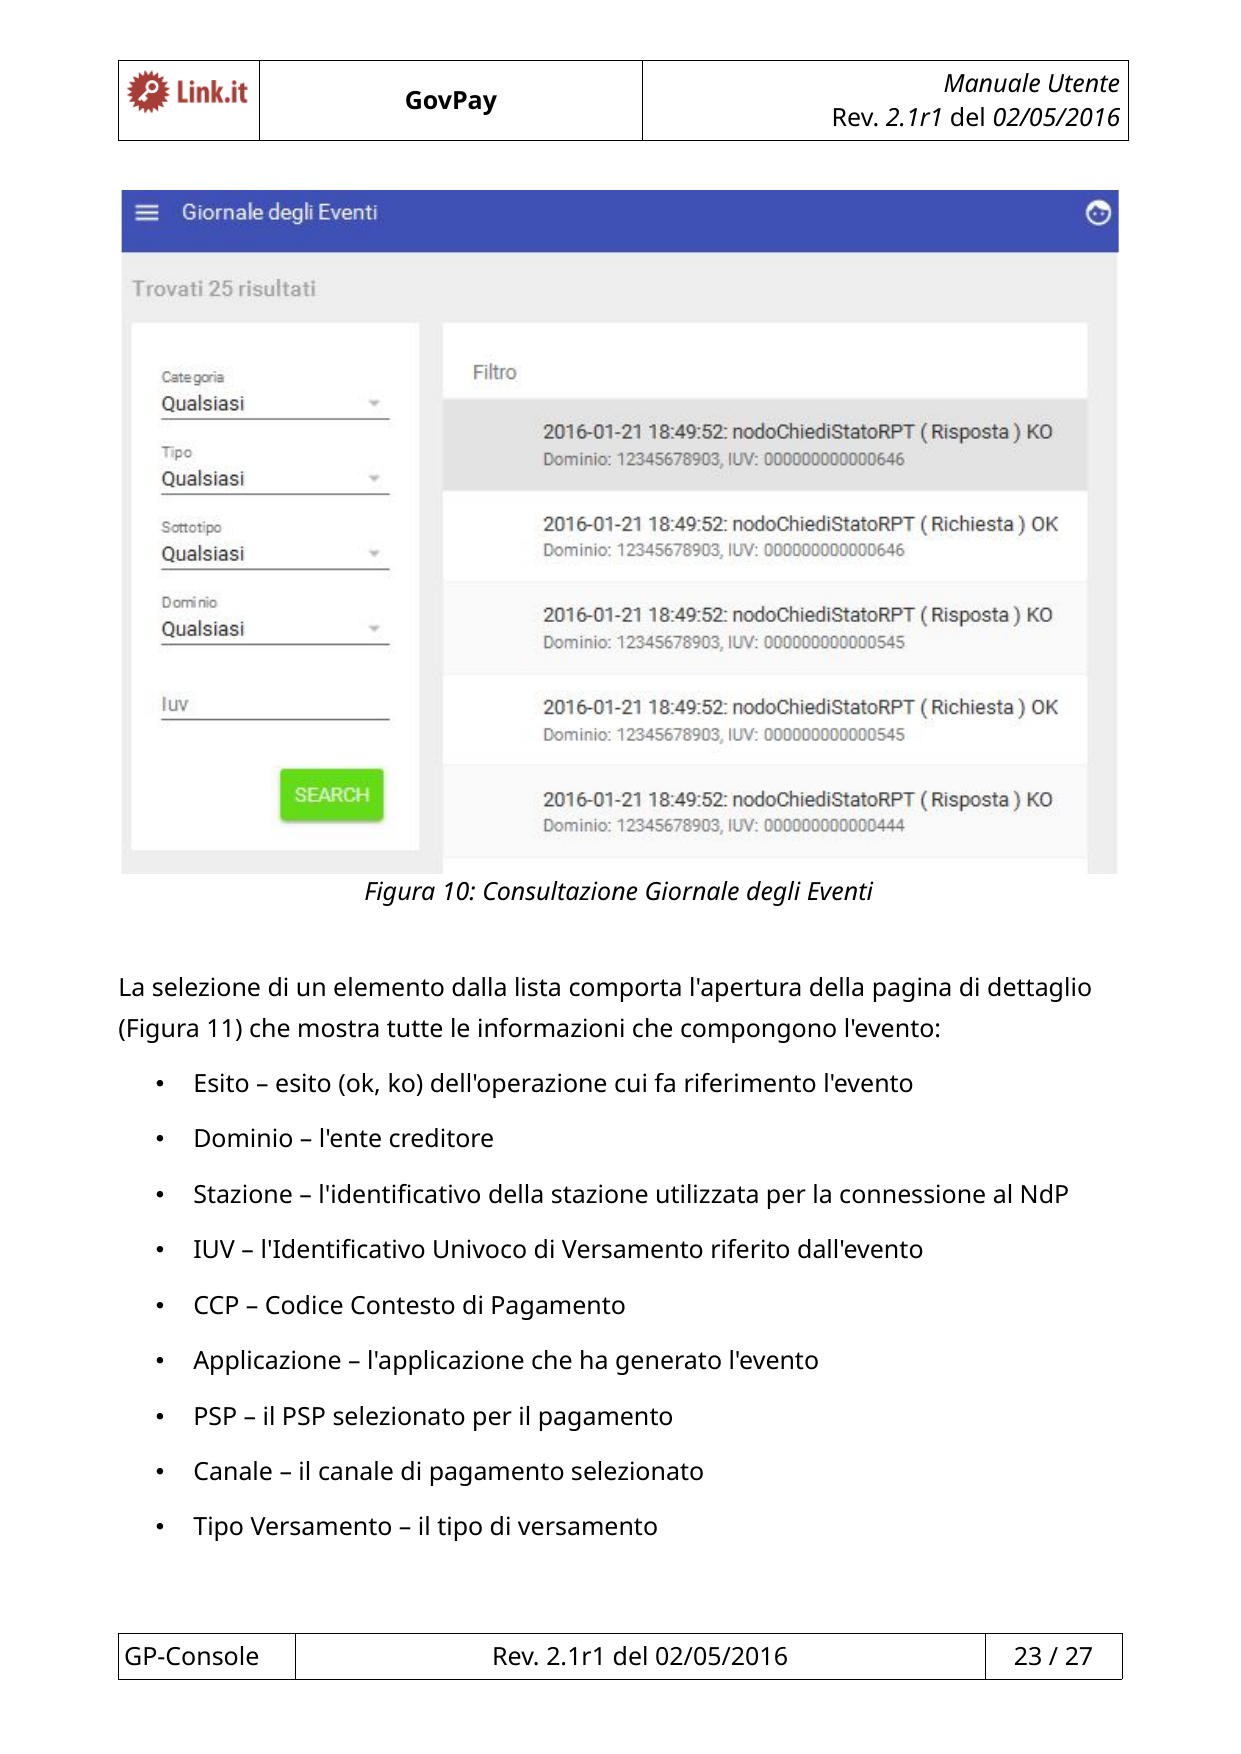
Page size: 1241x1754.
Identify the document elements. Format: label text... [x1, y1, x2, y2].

list Esito – esito (ok, ko) dell'operazione cui fa riferimento l'evento [156, 1066, 1122, 1100]
list Tipo Versamento – il tipo di versamento [156, 1509, 1122, 1543]
text Figura 10: Consultazione Giornale degli Eventi [122, 874, 1118, 907]
list Dominio – l'ente creditore [156, 1121, 1122, 1155]
list PSP – il PSP selezionato per il pagamento [156, 1398, 1122, 1432]
text La selezione di un elemento dalla lista comporta l'apertura della pagina di dettaglio (Figura 11) che mostra tutte le informazioni che compongono l'evento: [118, 969, 1122, 1044]
list IUV – l'Identificativo Univoco di Versamento riferito dall'evento [156, 1232, 1122, 1266]
list Canale – il canale di pagamento selezionato [156, 1454, 1122, 1488]
list Applicazione – l'applicazione che ha generato l'evento [156, 1343, 1122, 1377]
list Stazione – l'identificativo della stazione utilizzata per la connessione al NdP [156, 1177, 1122, 1211]
picture [123, 65, 254, 119]
picture [121, 190, 1119, 874]
list CCP – Codice Contesto di Pagamento [156, 1287, 1122, 1321]
